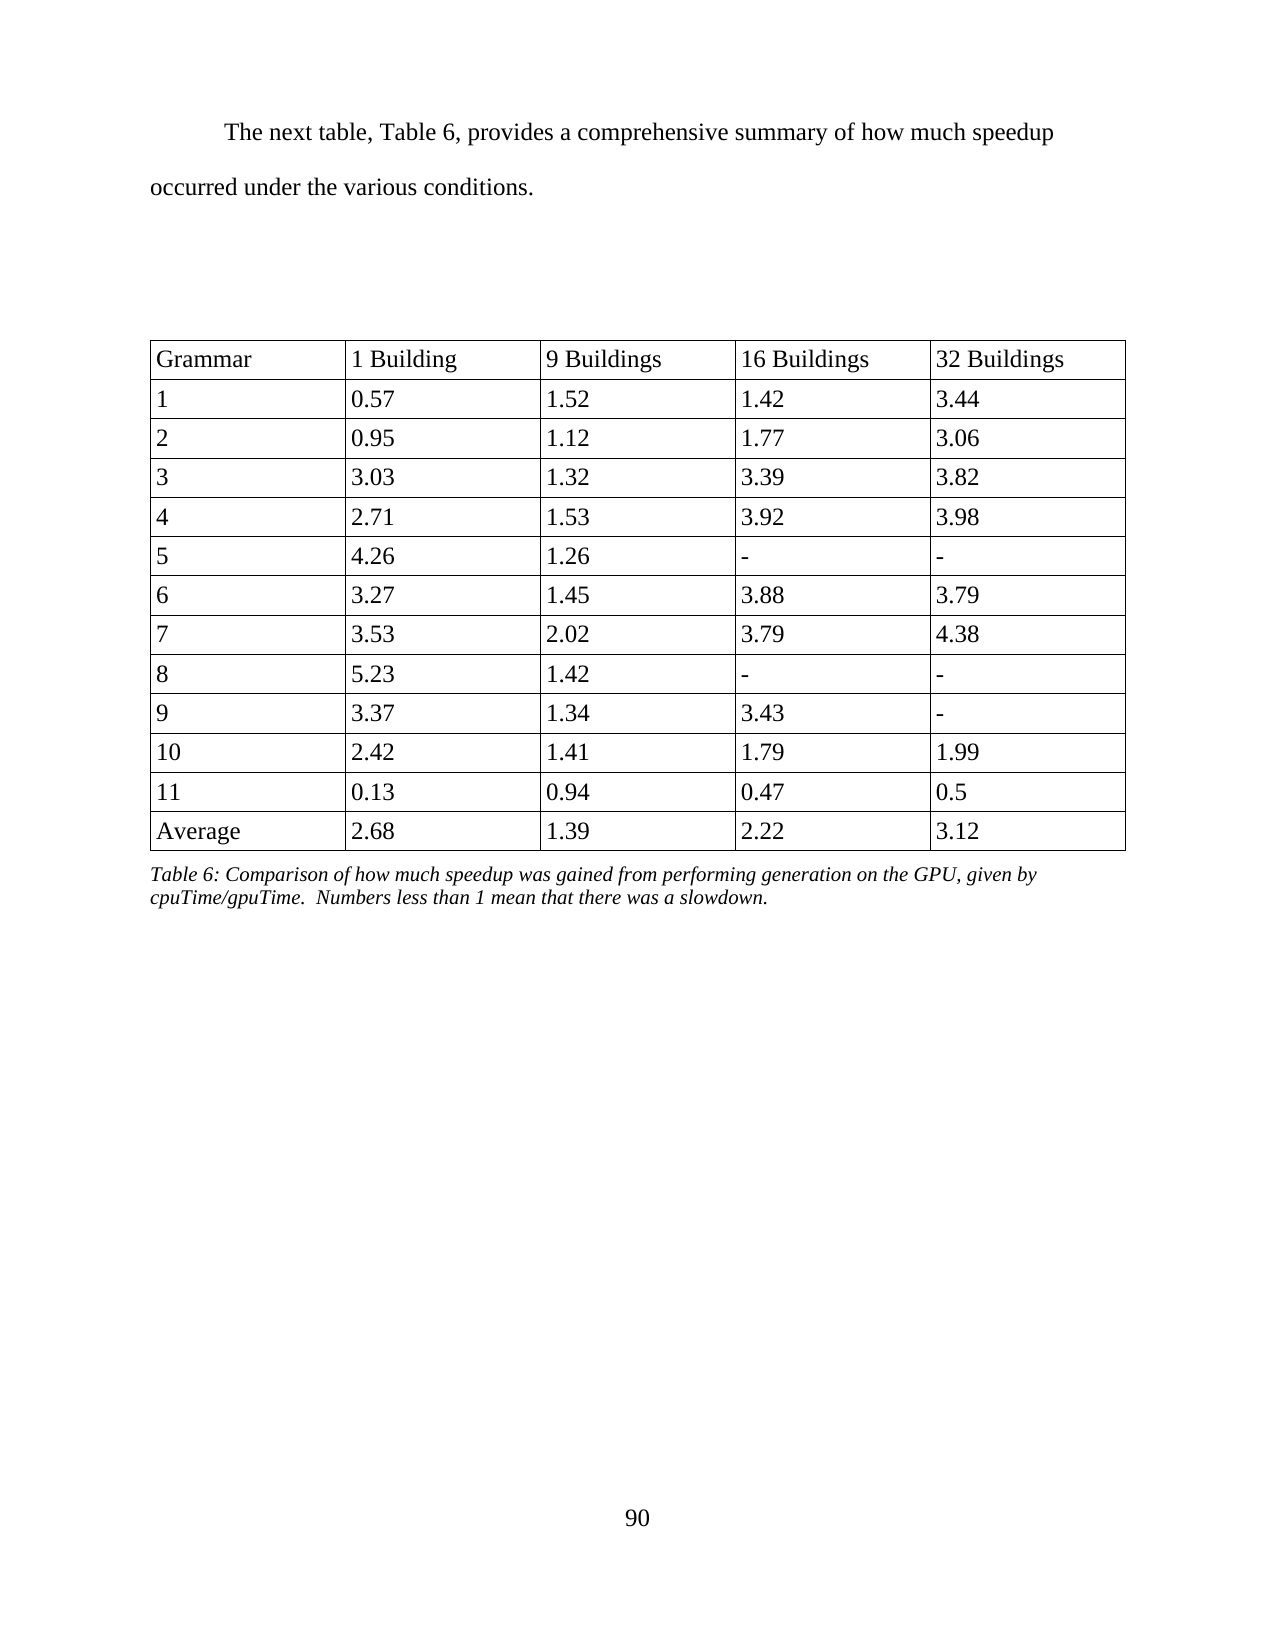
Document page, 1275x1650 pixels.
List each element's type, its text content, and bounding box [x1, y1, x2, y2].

table_cell 1.32 [541, 459, 735, 497]
table_cell 3.53 [346, 616, 540, 654]
table_cell 3.92 [736, 498, 930, 536]
table_header Grammar [151, 341, 345, 379]
table_cell - [931, 694, 1125, 732]
table_header 16 Buildings [736, 341, 930, 379]
table_cell 1.42 [541, 655, 735, 693]
table_cell 2.02 [541, 616, 735, 654]
text The next table, Table 6, provides a comprehensive summary of how much speedup occurred under the various conditions. [150, 118, 1125, 201]
table_cell 3 [151, 459, 345, 497]
table_cell 3.27 [346, 576, 540, 615]
table_cell Average [151, 812, 345, 850]
table_cell 2.42 [346, 734, 540, 772]
table_cell 1.41 [541, 734, 735, 772]
table_cell 2.22 [736, 812, 930, 850]
table_cell 1 [151, 380, 345, 418]
table_cell 3.44 [931, 380, 1125, 418]
table_cell - [931, 537, 1125, 575]
table_cell 3.37 [346, 694, 540, 732]
table_cell 1.42 [736, 380, 930, 418]
table_cell 1.77 [736, 419, 930, 458]
table_cell - [736, 655, 930, 693]
table_cell 3.98 [931, 498, 1125, 536]
table_cell 9 [151, 694, 345, 732]
text Table 6: Comparison of how much speedup was gained from performing generation on the GPU, given by cpuTime/gpuTime. Numbers less than 1 mean that there was a slowdown. [150, 863, 1125, 909]
table_cell 5.23 [346, 655, 540, 693]
table_header 32 Buildings [931, 341, 1125, 379]
table_cell 0.13 [346, 773, 540, 811]
table_cell 3.79 [931, 576, 1125, 615]
table_cell 3.03 [346, 459, 540, 497]
table_cell 1.52 [541, 380, 735, 418]
table_cell 1.99 [931, 734, 1125, 772]
table_cell 0.57 [346, 380, 540, 418]
table_cell 3.43 [736, 694, 930, 732]
table_cell - [931, 655, 1125, 693]
table_cell 1.39 [541, 812, 735, 850]
table_cell - [736, 537, 930, 575]
table_cell 5 [151, 537, 345, 575]
table_cell 1.26 [541, 537, 735, 575]
table_cell 1.79 [736, 734, 930, 772]
table_cell 3.79 [736, 616, 930, 654]
table_header 1 Building [346, 341, 540, 379]
table_cell 3.88 [736, 576, 930, 615]
table_cell 2 [151, 419, 345, 458]
table_cell 6 [151, 576, 345, 615]
table_cell 4 [151, 498, 345, 536]
table_cell 11 [151, 773, 345, 811]
table_cell 3.82 [931, 459, 1125, 497]
table_cell 7 [151, 616, 345, 654]
table_cell 2.68 [346, 812, 540, 850]
table_cell 3.06 [931, 419, 1125, 458]
table_cell 3.39 [736, 459, 930, 497]
table_cell 0.94 [541, 773, 735, 811]
table_cell 3.12 [931, 812, 1125, 850]
table_cell 0.47 [736, 773, 930, 811]
table_cell 1.45 [541, 576, 735, 615]
table_cell 10 [151, 734, 345, 772]
table_cell 0.5 [931, 773, 1125, 811]
table_cell 0.95 [346, 419, 540, 458]
table_header 9 Buildings [541, 341, 735, 379]
table_cell 1.12 [541, 419, 735, 458]
table_cell 4.38 [931, 616, 1125, 654]
table_cell 1.34 [541, 694, 735, 732]
table_cell 1.53 [541, 498, 735, 536]
table_cell 2.71 [346, 498, 540, 536]
table_cell 8 [151, 655, 345, 693]
table_cell 4.26 [346, 537, 540, 575]
